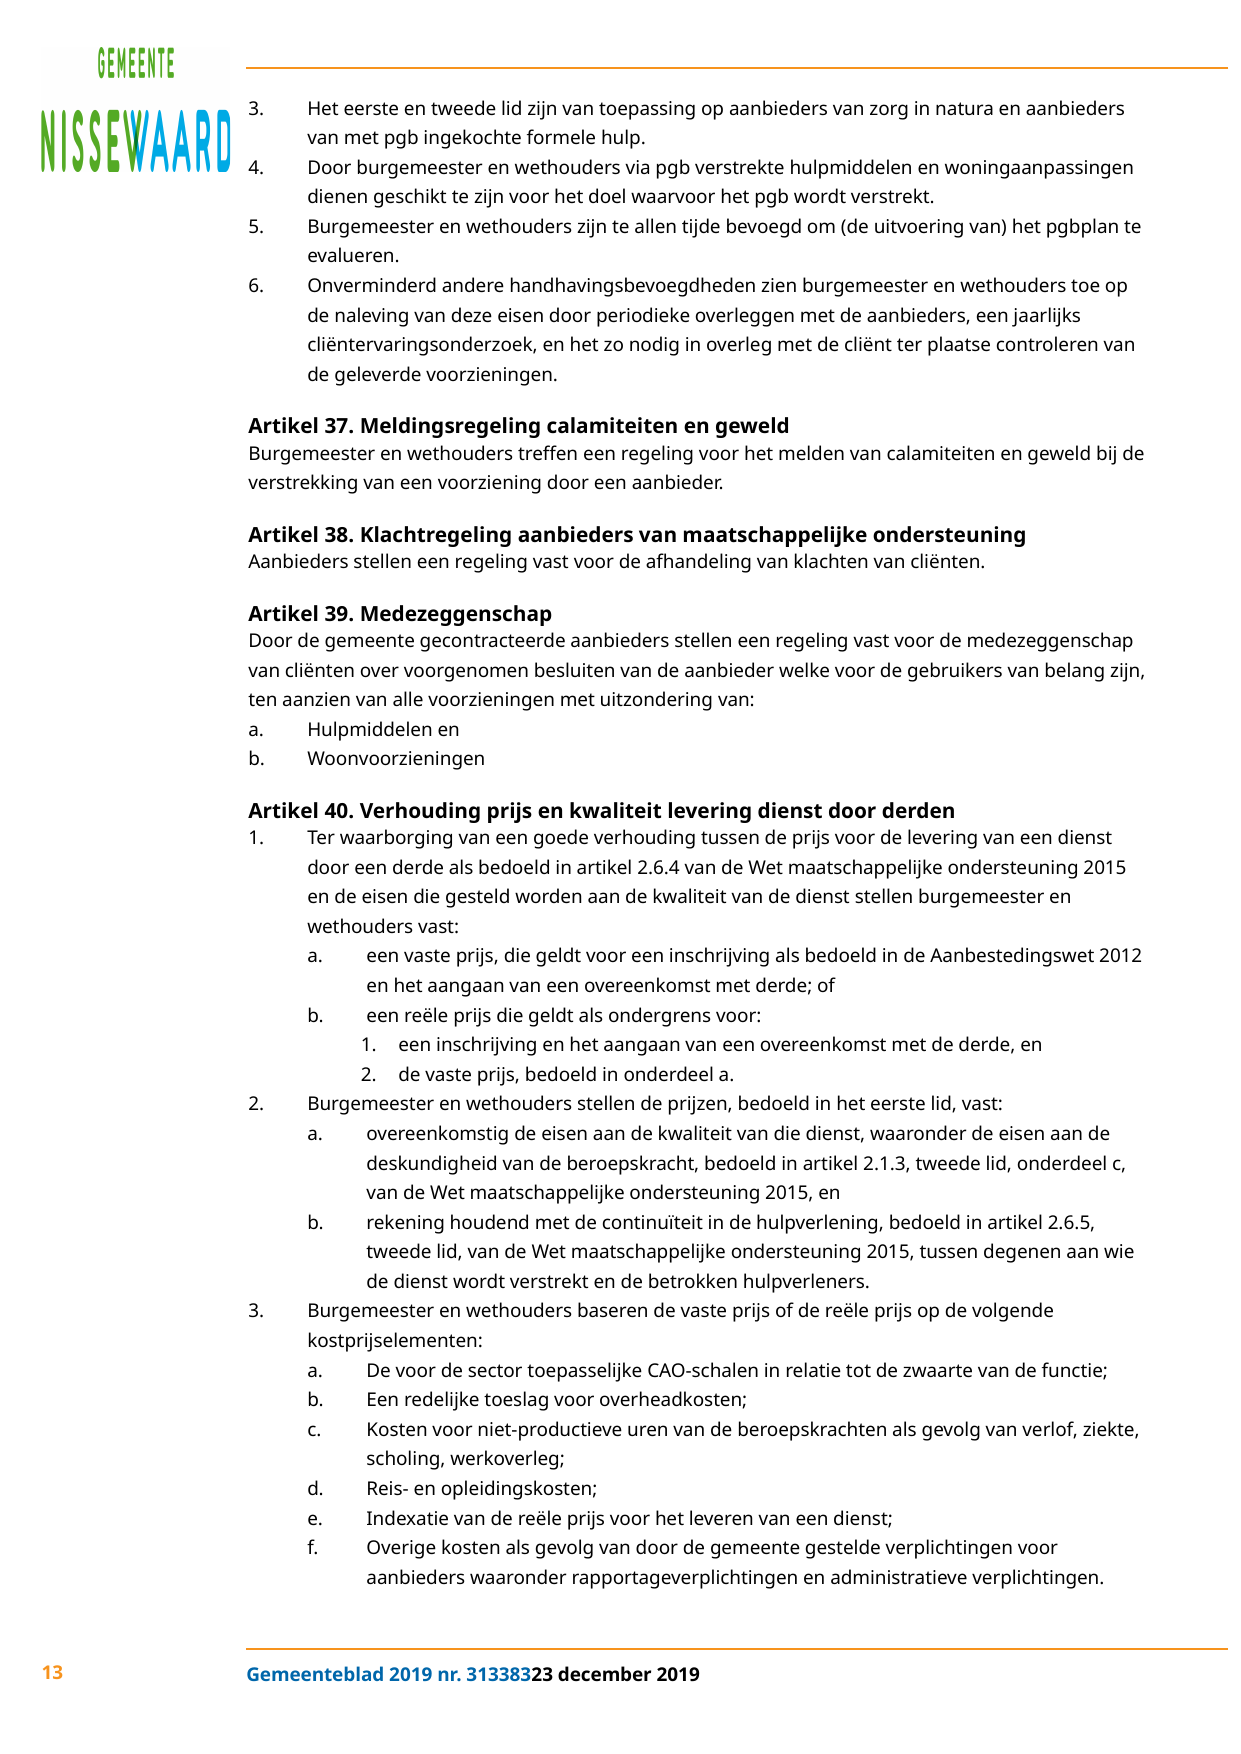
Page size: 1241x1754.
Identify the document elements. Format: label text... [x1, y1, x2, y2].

list Ter waarborging van een goede verhouding tussen de prijs voor de levering van een dienst door een derde als bedoeld in artikel 2.6.4 van de Wet maatschappelijke ondersteuning 2015 en de eisen die gesteld worden aan de kwaliteit van de dienst stellen burgemeester en wethouders vast: [248, 824, 1152, 939]
list een reële prijs die geldt als ondergrens voor: [307, 1002, 1152, 1028]
list Burgemeester en wethouders baseren de vaste prijs of de reële prijs op de volgende kostprijselementen: [248, 1298, 1152, 1353]
picture [41, 47, 231, 172]
picture [176, 157, 187, 172]
text Burgemeester en wethouders treffen een regeling voor het melden van calamiteiten en geweld bij de verstrekking van een voorziening door een aanbieder. [248, 440, 1152, 495]
list Door burgemeester en wethouders via pgb verstrekte hulpmiddelen en woningaanpassingen dienen geschikt te zijn voor het doel waarvoor het pgb wordt verstrekt. [248, 154, 1152, 209]
list Kosten voor niet-productieve uren van de beroepskrachten als gevolg van verlof, ziekte, scholing, werkoverleg; [307, 1416, 1152, 1471]
text Aanbieders stellen een regeling vast voor de afhandeling van klachten van cliënten. [248, 548, 1152, 574]
list Indexatie van de reële prijs voor het leveren van een dienst; [307, 1505, 1152, 1531]
list rekening houdend met de continuïteit in de hulpverlening, bedoeld in artikel 2.6.5, tweede lid, van de Wet maatschappelijke ondersteuning 2015, tussen degenen aan wie de dienst wordt verstrekt en de betrokken hulpverleners. [307, 1209, 1152, 1294]
list Overige kosten als gevolg van door de gemeente gestelde verplichtingen voor aanbieders waaronder rapportageverplichtingen en administratieve verplichtingen. [307, 1534, 1152, 1590]
picture [200, 151, 206, 172]
text Door de gemeente gecontracteerde aanbieders stellen een regeling vast voor de medezeggenschap van cliënten over voorgenomen besluiten van de aanbieder welke voor de gebruikers van belang zijn, ten aanzien van alle voorzieningen met uitzondering van: [248, 627, 1152, 712]
picture [222, 122, 227, 160]
list de vaste prijs, bedoeld in onderdeel a. [361, 1061, 1152, 1087]
list overeenkomstig de eisen aan de kwaliteit van die dienst, waaronder de eisen aan de deskundigheid van de beroepskracht, bedoeld in artikel 2.1.3, tweede lid, onderdeel c, van de Wet maatschappelijke ondersteuning 2015, en [307, 1120, 1152, 1205]
list Onverminderd andere handhavingsbevoegdheden zien burgemeester en wethouders toe op de naleving van deze eisen door periodieke overleggen met de aanbieders, een jaarlijks cliëntervaringsonderzoek, en het zo nodig in overleg met de cliënt ter plaatse controleren van de geleverde voorzieningen. [248, 272, 1152, 387]
text Artikel 40. Verhouding prijs en kwaliteit levering dienst door derden [248, 796, 1152, 824]
picture [154, 157, 165, 172]
list Reis- en opleidingskosten; [307, 1475, 1152, 1501]
list De voor de sector toepasselijke CAO-schalen in relatie tot de zwaarte van de functie; [307, 1357, 1152, 1383]
list Een redelijke toeslag voor overheadkosten; [307, 1386, 1152, 1412]
list Burgemeester en wethouders zijn te allen tijde bevoegd om (de uitvoering van) het pgbplan te evalueren. [248, 213, 1152, 268]
text Artikel 39. Medezeggenschap [248, 599, 1152, 627]
list Het eerste en tweede lid zijn van toepassing op aanbieders van zorg in natura en aanbieders van met pgb ingekochte formele hulp. [248, 95, 1152, 150]
text Artikel 37. Meldingsregeling calamiteiten en geweld [248, 411, 1152, 440]
list Burgemeester en wethouders stellen de prijzen, bedoeld in het eerste lid, vast: [248, 1091, 1152, 1116]
list Hulpmiddelen en [248, 716, 1152, 742]
picture [201, 122, 206, 138]
list Woonvoorzieningen [248, 746, 1152, 771]
list een inschrijving en het aangaan van een overeenkomst met de derde, en [361, 1031, 1152, 1057]
list een vaste prijs, die geldt voor een inschrijving als bedoeld in de Aanbestedingswet 2012 en het aangaan van een overeenkomst met derde; of [307, 943, 1152, 998]
text Artikel 38. Klachtregeling aanbieders van maatschappelijke ondersteuning [248, 520, 1152, 548]
